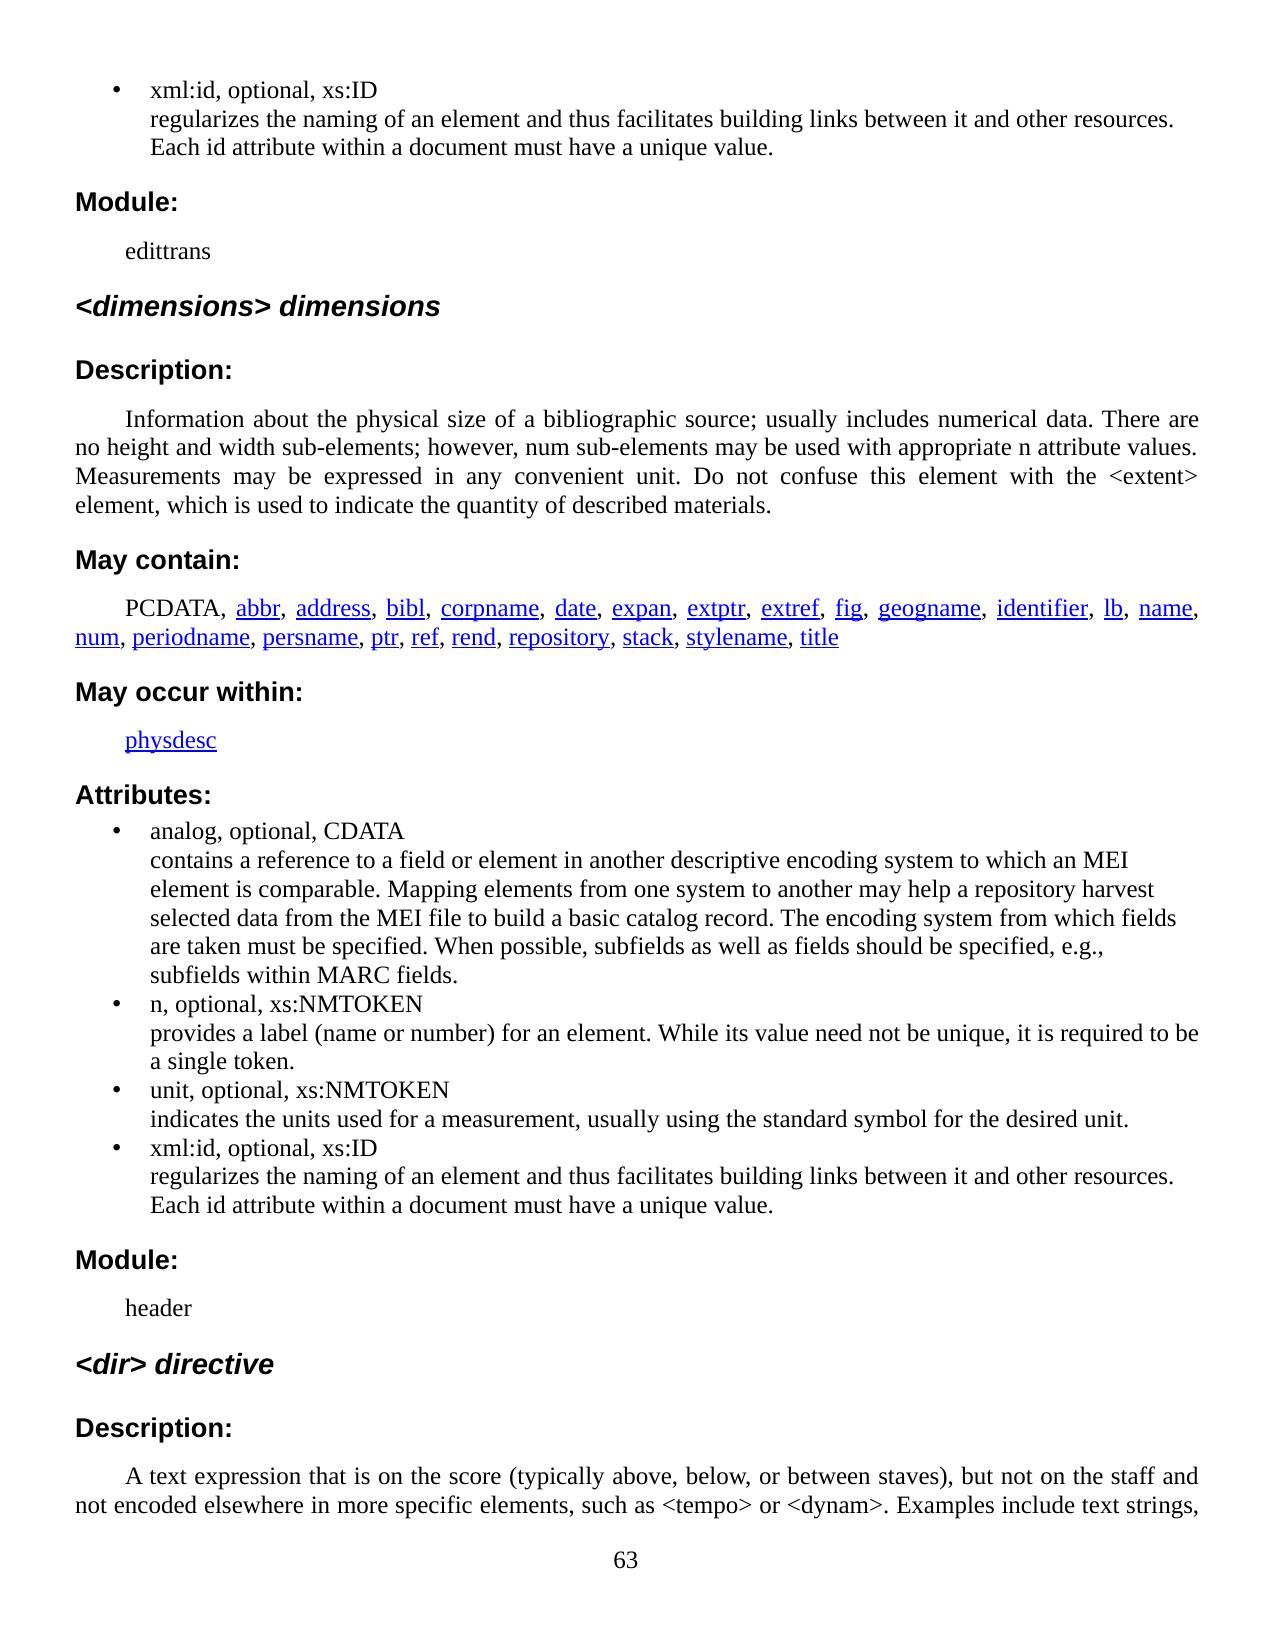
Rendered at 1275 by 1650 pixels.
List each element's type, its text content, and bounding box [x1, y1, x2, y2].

text Information about the physical size of a bibliographic source; usually includes numerical data. There are no height and width sub-elements; however, num sub-elements may be used with appropriate n attribute values. Measurements may be expressed in any convenient unit. Do not confuse this element with the <extent> element, which is used to indicate the quantity of described materials. [75, 404, 1200, 519]
text header [75, 1293, 1200, 1322]
subtitle May occur within: [75, 676, 1200, 707]
subtitle Description: [75, 354, 1200, 386]
subtitle Module: [75, 1244, 1200, 1275]
subtitle Attributes: [75, 779, 1200, 810]
list n, optional, xs:NMTOKEN provides a label (name or number) for an element. While its value need not be unique, it is required to be a single token. [112, 989, 1200, 1075]
subtitle <dimensions> dimensions [75, 289, 1200, 323]
list xml:id, optional, xs:ID regularizes the naming of an element and thus facilitates building links between it and other resources. Each id attribute within a document must have a unique value. [112, 1133, 1200, 1219]
subtitle Description: [75, 1412, 1200, 1443]
text PCDATA, abbr, address, bibl, corpname, date, expan, extptr, extref, fig, geogname, identifier, lb, name, num, periodname, persname, ptr, ref, rend, repository, stack, stylename, title [75, 593, 1200, 651]
list analog, optional, CDATA contains a reference to a field or element in another descriptive encoding system to which an MEI element is comparable. Mapping elements from one system to another may help a repository harvest selected data from the MEI file to build a basic catalog record. The encoding system from which fields are taken must be specified. When possible, subfields as well as fields should be specified, e.g., subfields within MARC fields. [112, 816, 1200, 989]
list xml:id, optional, xs:ID regularizes the naming of an element and thus facilitates building links between it and other resources. Each id attribute within a document must have a unique value. [112, 75, 1200, 161]
subtitle <dir> directive [75, 1347, 1200, 1381]
text A text expression that is on the score (typically above, below, or between staves), but not on the staff and not encoded elsewhere in more specific elements, such as <tempo> or <dynam>. Examples include text strings, [75, 1461, 1200, 1519]
subtitle May contain: [75, 544, 1200, 575]
subtitle Module: [75, 186, 1200, 217]
text edittrans [75, 236, 1200, 264]
list unit, optional, xs:NMTOKEN indicates the units used for a measurement, usually using the standard symbol for the desired unit. [112, 1075, 1200, 1133]
text physdesc [75, 725, 1200, 754]
